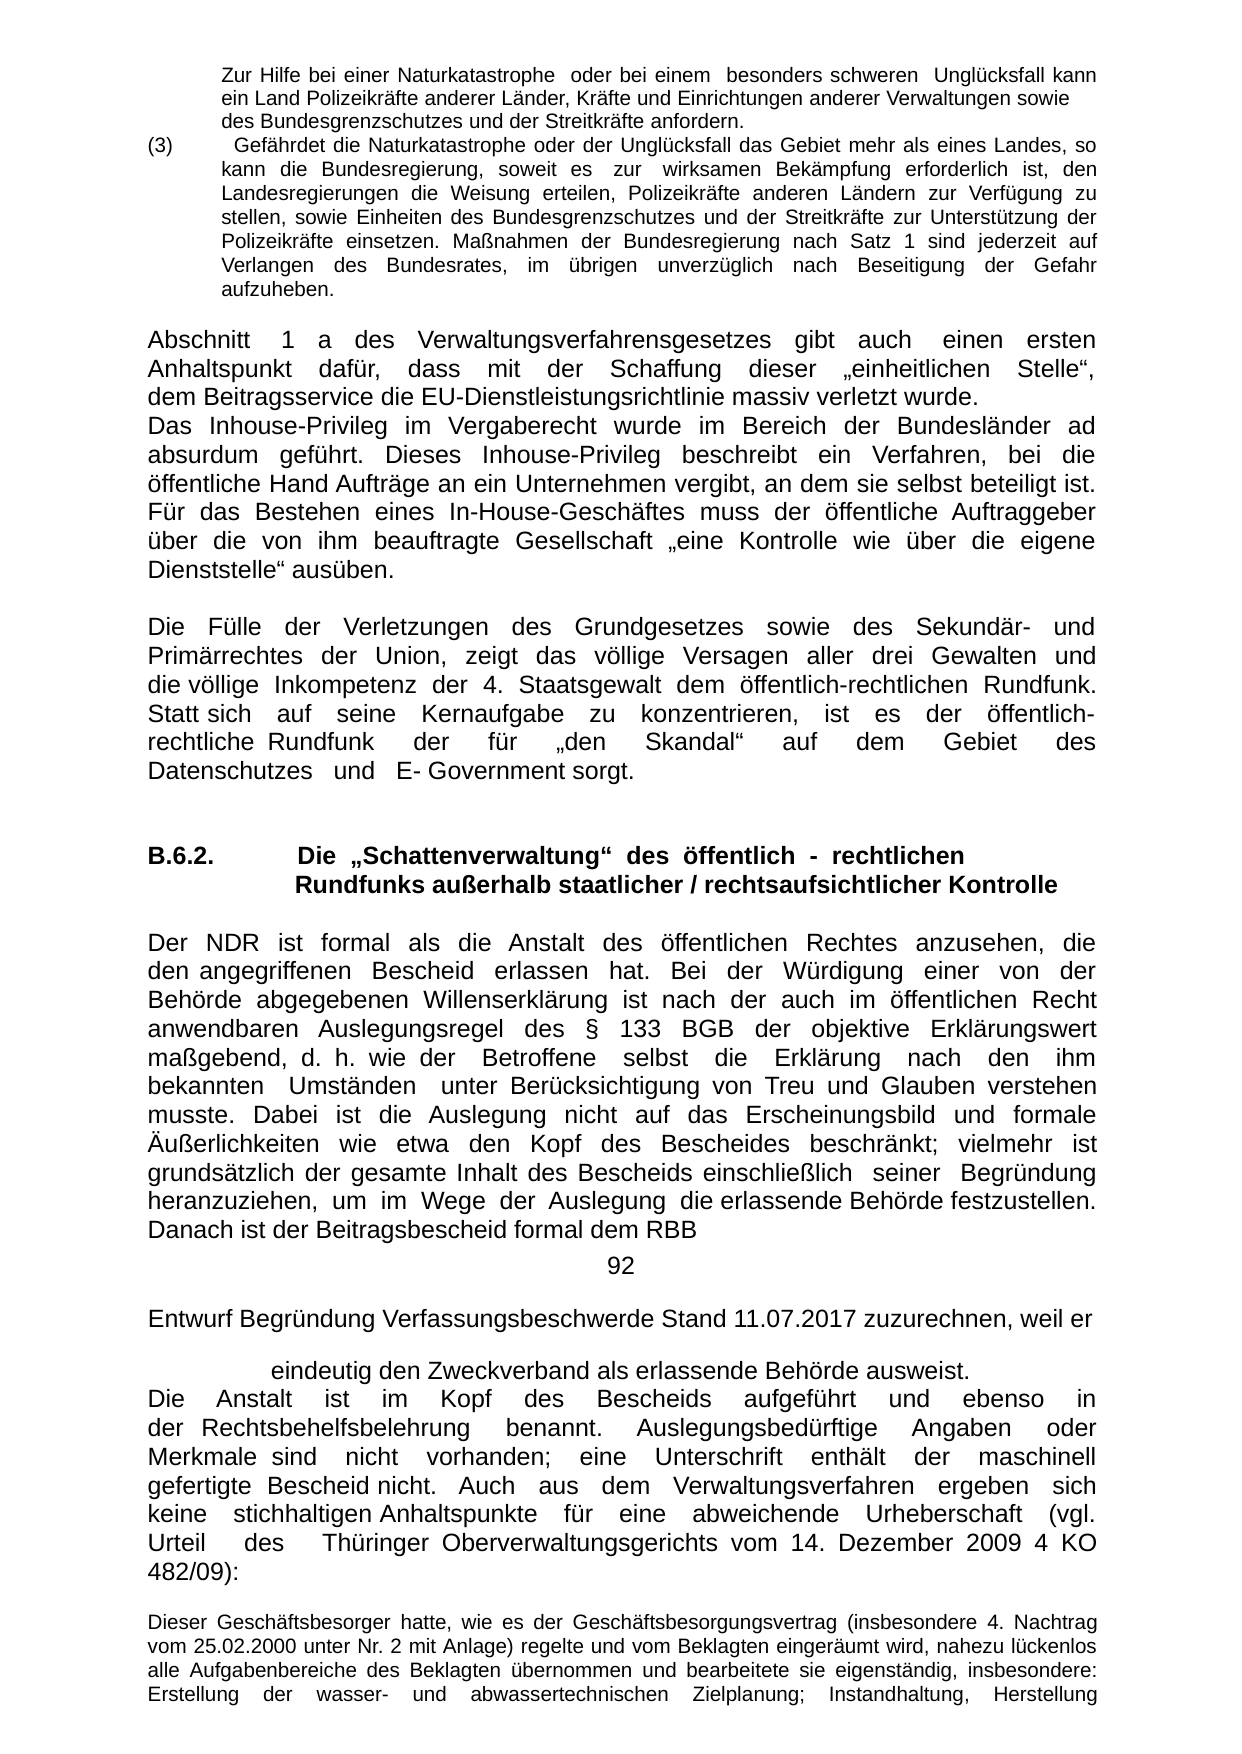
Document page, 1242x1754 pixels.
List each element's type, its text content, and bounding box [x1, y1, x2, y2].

text Zur Hilfe bei einer Naturkatastrophe oder bei einem besonders schweren Unglücksfall kann ein Land Polizeikräfte anderer Länder, Kräfte und Einrichtungen anderer Verwaltungen sowie [147, 64, 1098, 110]
text Abschnitt 1 a des Verwaltungsverfahrensgesetzes gibt auch einen ersten Anhaltspunkt dafür, dass mit der Schaffung dieser „einheitlichen Stelle“, dem Beitragsservice die EU-Dienstleistungsrichtlinie massiv verletzt wurde. [147, 325, 1098, 411]
text Die Anstalt ist im Kopf des Bescheids aufgeführt und ebenso in der Rechtsbehelfsbelehrung benannt. Auslegungsbedürftige Angaben oder Merkmale sind nicht vorhanden; eine Unterschrift enthält der maschinell gefertigte Bescheid nicht. Auch aus dem Verwaltungsverfahren ergeben sich keine stichhaltigen Anhaltspunkte für eine abweichende Urheberschaft (vgl. Urteil des Thüringer Oberverwaltungsgerichts vom 14. Dezember 2009 4 KO 482/09): [147, 1384, 1099, 1586]
text 92 [602, 1251, 639, 1279]
text des Bundesgrenzschutzes und der Streitkräfte anfordern. [221, 110, 1106, 133]
text Der NDR ist formal als die Anstalt des öffentlichen Rechtes anzusehen, die den angegriffenen Bescheid erlassen hat. Bei der Würdigung einer von der Behörde abgegebenen Willenserklärung ist nach der auch im öffentlichen Recht anwendbaren Auslegungsregel des § 133 BGB der objektive Erklärungswert maßgebend, d. h. wie der Betroffene selbst die Erklärung nach den ihm bekannten Umständen unter Berücksichtigung von Treu und Glauben verstehen musste. Dabei ist die Auslegung nicht auf das Erscheinungsbild und formale Äußerlichkeiten wie etwa den Kopf des Bescheides beschränkt; vielmehr ist grundsätzlich der gesamte Inhalt des Bescheids einschließlich seiner Begründung heranzuziehen, um im Wege der Auslegung die erlassende Behörde festzustellen. Danach ist der Beitragsbescheid formal dem RBB [147, 927, 1098, 1244]
text Die Fülle der Verletzungen des Grundgesetzes sowie des Sekundär- und Primärrechtes der Union, zeigt das völlige Versagen aller drei Gewalten und die völlige Inkompetenz der 4. Staatsgewalt dem öffentlich-rechtlichen Rundfunk. Statt sich auf seine Kernaufgabe zu konzentrieren, ist es der öffentlich-rechtliche Rundfunk der für „den Skandal“ auf dem Gebiet des Datenschutzes und E- Government sorgt. [147, 612, 1098, 785]
text Dieser Geschäftsbesorger hatte, wie es der Geschäftsbesorgungsvertrag (insbesondere 4. Nachtrag vom 25.02.2000 unter Nr. 2 mit Anlage) regelte und vom Beklagten eingeräumt wird, nahezu lückenlos alle Aufgabenbereiche des Beklagten übernommen und bearbeitete sie eigenständig, insbesondere: Erstellung der wasser- und abwassertechnischen Zielplanung; Instandhaltung, Herstellung [147, 1610, 1097, 1706]
text Entwurf Begründung Verfassungsbeschwerde Stand 11.07.2017 zuzurechnen, weil er eindeutig den Zweckverband als erlassende Behörde ausweist. [145, 1280, 1096, 1384]
text Das Inhouse-Privileg im Vergaberecht wurde im Bereich der Bundesländer ad absurdum geführt. Dieses Inhouse-Privileg beschreibt ein Verfahren, bei die öffentliche Hand Aufträge an ein Unternehmen vergibt, an dem sie selbst beteiligt ist. Für das Bestehen eines In-House-Geschäftes muss der öffentliche Auftraggeber über die von ihm beauftragte Gesellschaft „eine Kontrolle wie über die eigene Dienststelle“ ausüben. [147, 411, 1099, 583]
text B.6.2. Die „Schattenverwaltung“ des öffentlich - rechtlichen Rundfunks außerhalb staatlicher / rechtsaufsichtlicher Kontrolle [147, 841, 1098, 899]
text (3) Gefährdet die Naturkatastrophe oder der Unglücksfall das Gebiet mehr als eines Landes, so kann die Bundesregierung, soweit es zur wirksamen Bekämpfung erforderlich ist, den Landesregierungen die Weisung erteilen, Polizeikräfte anderen Ländern zur Verfügung zu stellen, sowie Einheiten des Bundesgrenzschutzes und der Streitkräfte zur Unterstützung der Polizeikräfte einsetzen. Maßnahmen der Bundesregierung nach Satz 1 sind jederzeit auf Verlangen des Bundesrates, im übrigen unverzüglich nach Beseitigung der Gefahr aufzuheben. [147, 133, 1097, 301]
